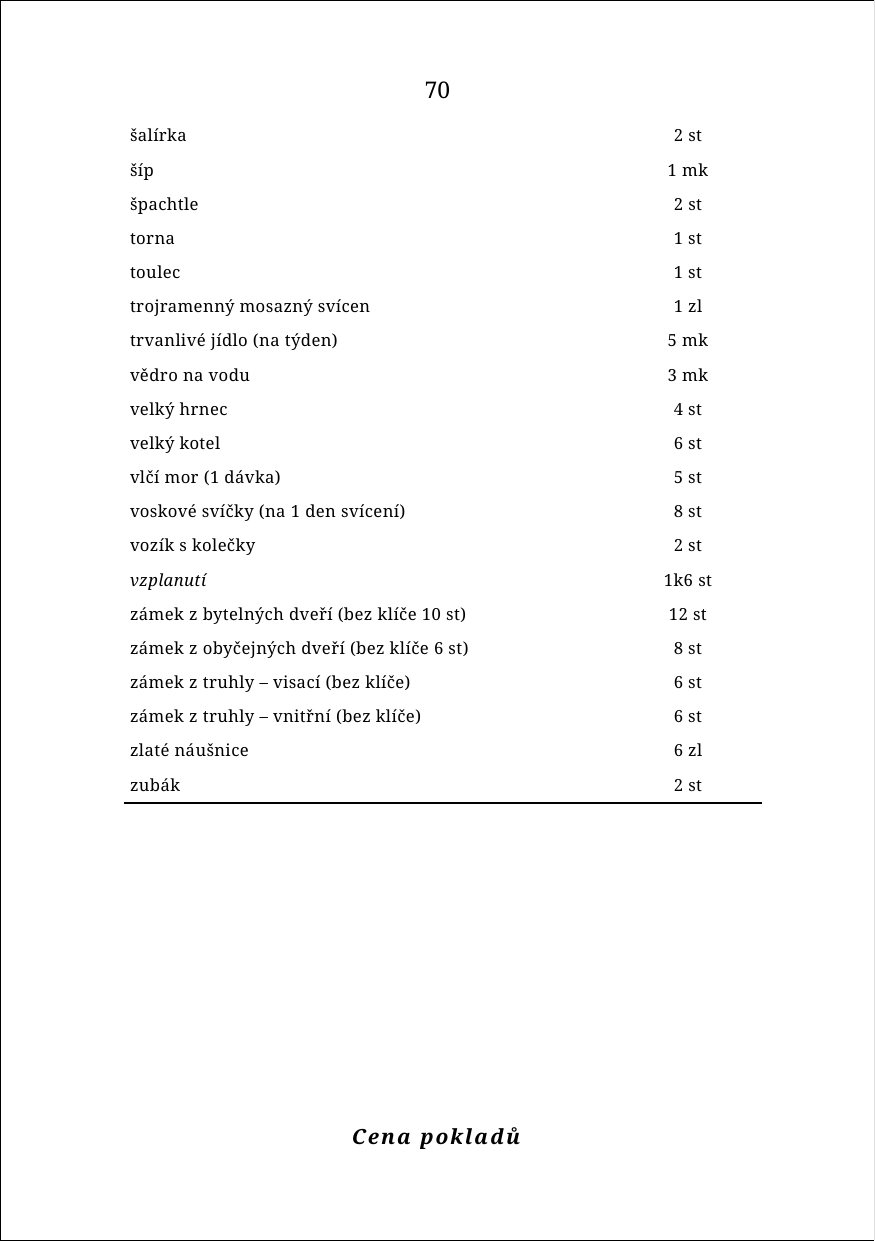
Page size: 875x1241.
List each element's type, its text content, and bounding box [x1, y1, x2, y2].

table_cell torna [124, 221, 614, 255]
table_cell vědro na vodu [124, 358, 614, 392]
table_cell 8 st [614, 494, 762, 528]
table_cell 5 mk [614, 323, 762, 357]
table_cell zámek z⁠ obyčejných dveří (bez klíče 6 st) [124, 631, 614, 665]
table_cell 6 zl [614, 733, 762, 767]
table_cell voskové svíčky (na 1 den svícení) [124, 494, 614, 528]
table_cell velký kotel [124, 426, 614, 460]
table_cell zlaté náušnice [124, 733, 614, 767]
table_cell 1 zl [614, 289, 762, 323]
table_cell 1 st [614, 255, 762, 289]
table_cell 6 st [614, 699, 762, 733]
table_cell zubák [124, 768, 614, 802]
table_cell 2 st [614, 118, 762, 152]
table_cell 2 st [614, 528, 762, 562]
table_cell vzplanutí [124, 563, 614, 597]
table_cell 2 st [614, 768, 762, 802]
table_cell 4 st [614, 392, 762, 426]
table_cell 6 st [614, 426, 762, 460]
table_cell toulec [124, 255, 614, 289]
table_cell 5 st [614, 460, 762, 494]
table_cell 1k6 st [614, 563, 762, 597]
table_cell trojramenný mosazný svícen [124, 289, 614, 323]
table_cell 2 st [614, 187, 762, 221]
table_cell velký hrnec [124, 392, 614, 426]
table_cell trvanlivé jídlo (na týden) [124, 323, 614, 357]
table_cell 12 st [614, 597, 762, 631]
table_cell 1 st [614, 221, 762, 255]
table_cell zámek z⁠ truhly – vnitřní (bez klíče) [124, 699, 614, 733]
table_cell vozík s kolečky [124, 528, 614, 562]
table_cell vlčí mor (1 dávka) [124, 460, 614, 494]
table_cell 1 mk [614, 153, 762, 187]
table_cell šalírka [124, 118, 614, 152]
table_cell 6 st [614, 665, 762, 699]
table_cell špachtle [124, 187, 614, 221]
table_cell šíp [124, 153, 614, 187]
table_cell zámek z⁠ truhly – visací (bez klíče) [124, 665, 614, 699]
table_cell 3 mk [614, 358, 762, 392]
table_cell 8 st [614, 631, 762, 665]
table_cell zámek z⁠ bytelných dveří (bez klíče 10 st) [124, 597, 614, 631]
